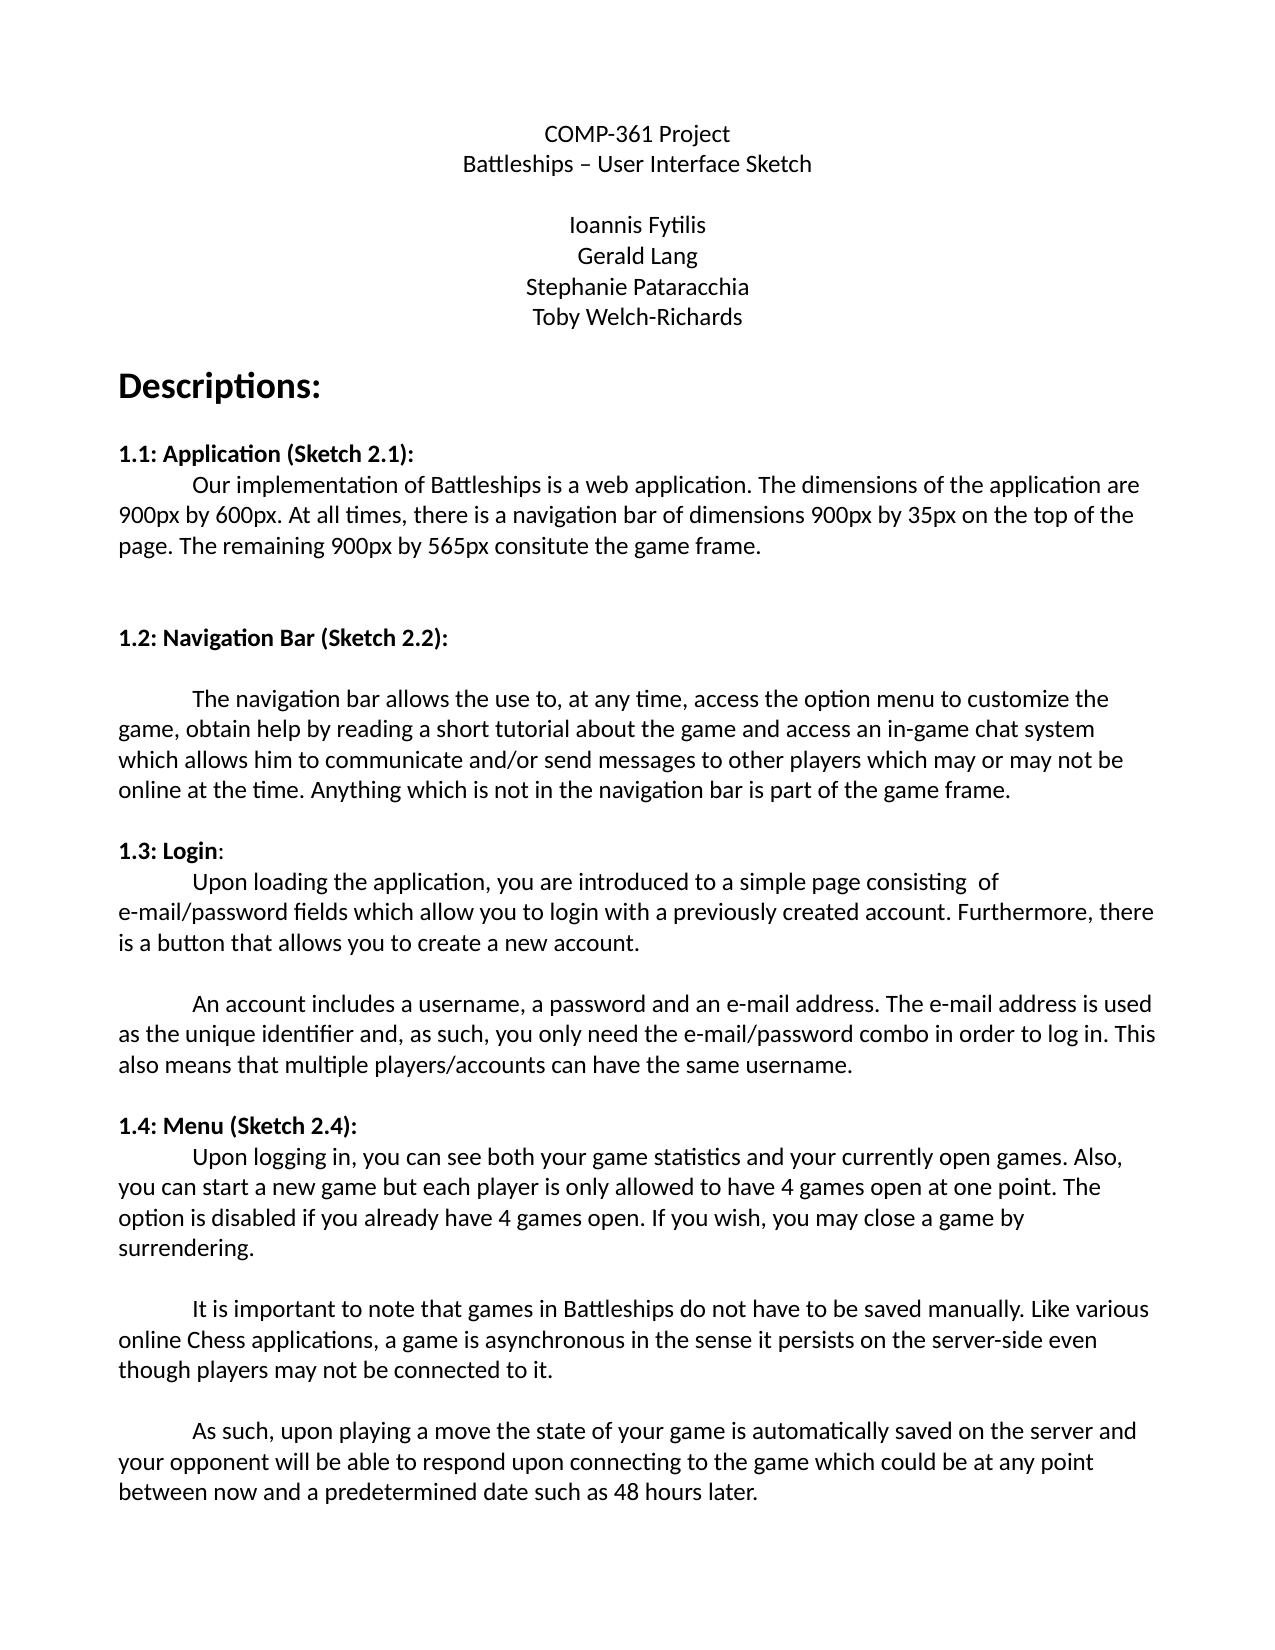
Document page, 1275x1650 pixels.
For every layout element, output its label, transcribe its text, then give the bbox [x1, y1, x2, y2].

text It is important to note that games in Battleships do not have to be saved manually. Like various online Chess applications, a game is asynchronous in the sense it persists on the server-side even though players may not be connected to it. [118, 1293, 1157, 1385]
text COMP-361 Project [118, 118, 1157, 149]
text Gerald Lang [118, 240, 1157, 271]
text 1.2: Navigation Bar (Sketch 2.2): [118, 622, 1157, 652]
text As such, upon playing a move the state of your game is automatically saved on the server and your opponent will be able to respond upon connecting to the game which could be at any point between now and a predetermined date such as 48 hours later. [118, 1415, 1157, 1507]
text The navigation bar allows the use to, at any time, access the option menu to customize the game, obtain help by reading a short tutorial about the game and access an in-game chat system which allows him to communicate and/or send messages to other players which may or may not be online at the time. Anything which is not in the navigation bar is part of the game frame. [118, 683, 1157, 805]
text Battleships – User Interface Sketch [118, 149, 1157, 179]
text Toby Welch-Richards [118, 301, 1157, 332]
text 1.4: Menu (Sketch 2.4): [118, 1110, 1157, 1141]
text Our implementation of Battleships is a web application. The dimensions of the application are 900px by 600px. At all times, there is a navigation bar of dimensions 900px by 35px on the top of the page. The remaining 900px by 565px consitute the game frame. [118, 469, 1157, 561]
text Upon loading the application, you are introduced to a simple page consisting of e-mail/password fields which allow you to login with a previously created account. Furthermore, there is a button that allows you to create a new account. [118, 866, 1157, 957]
text An account includes a username, a password and an e-mail address. The e-mail address is used as the unique identifier and, as such, you only need the e-mail/password combo in order to log in. This also means that multiple players/accounts can have the same username. [118, 988, 1157, 1079]
text Ioannis Fytilis [118, 210, 1157, 240]
text Upon logging in, you can see both your game statistics and your currently open games. Also, you can start a new game but each player is only allowed to have 4 games open at one point. The option is disabled if you already have 4 games open. If you wish, you may close a game by surrendering. [118, 1141, 1157, 1263]
text 1.1: Application (Sketch 2.1): [118, 439, 1157, 469]
text Descriptions: [118, 362, 1157, 408]
text Stephanie Pataracchia [118, 271, 1157, 301]
text 1.3: Login: [118, 835, 1157, 866]
